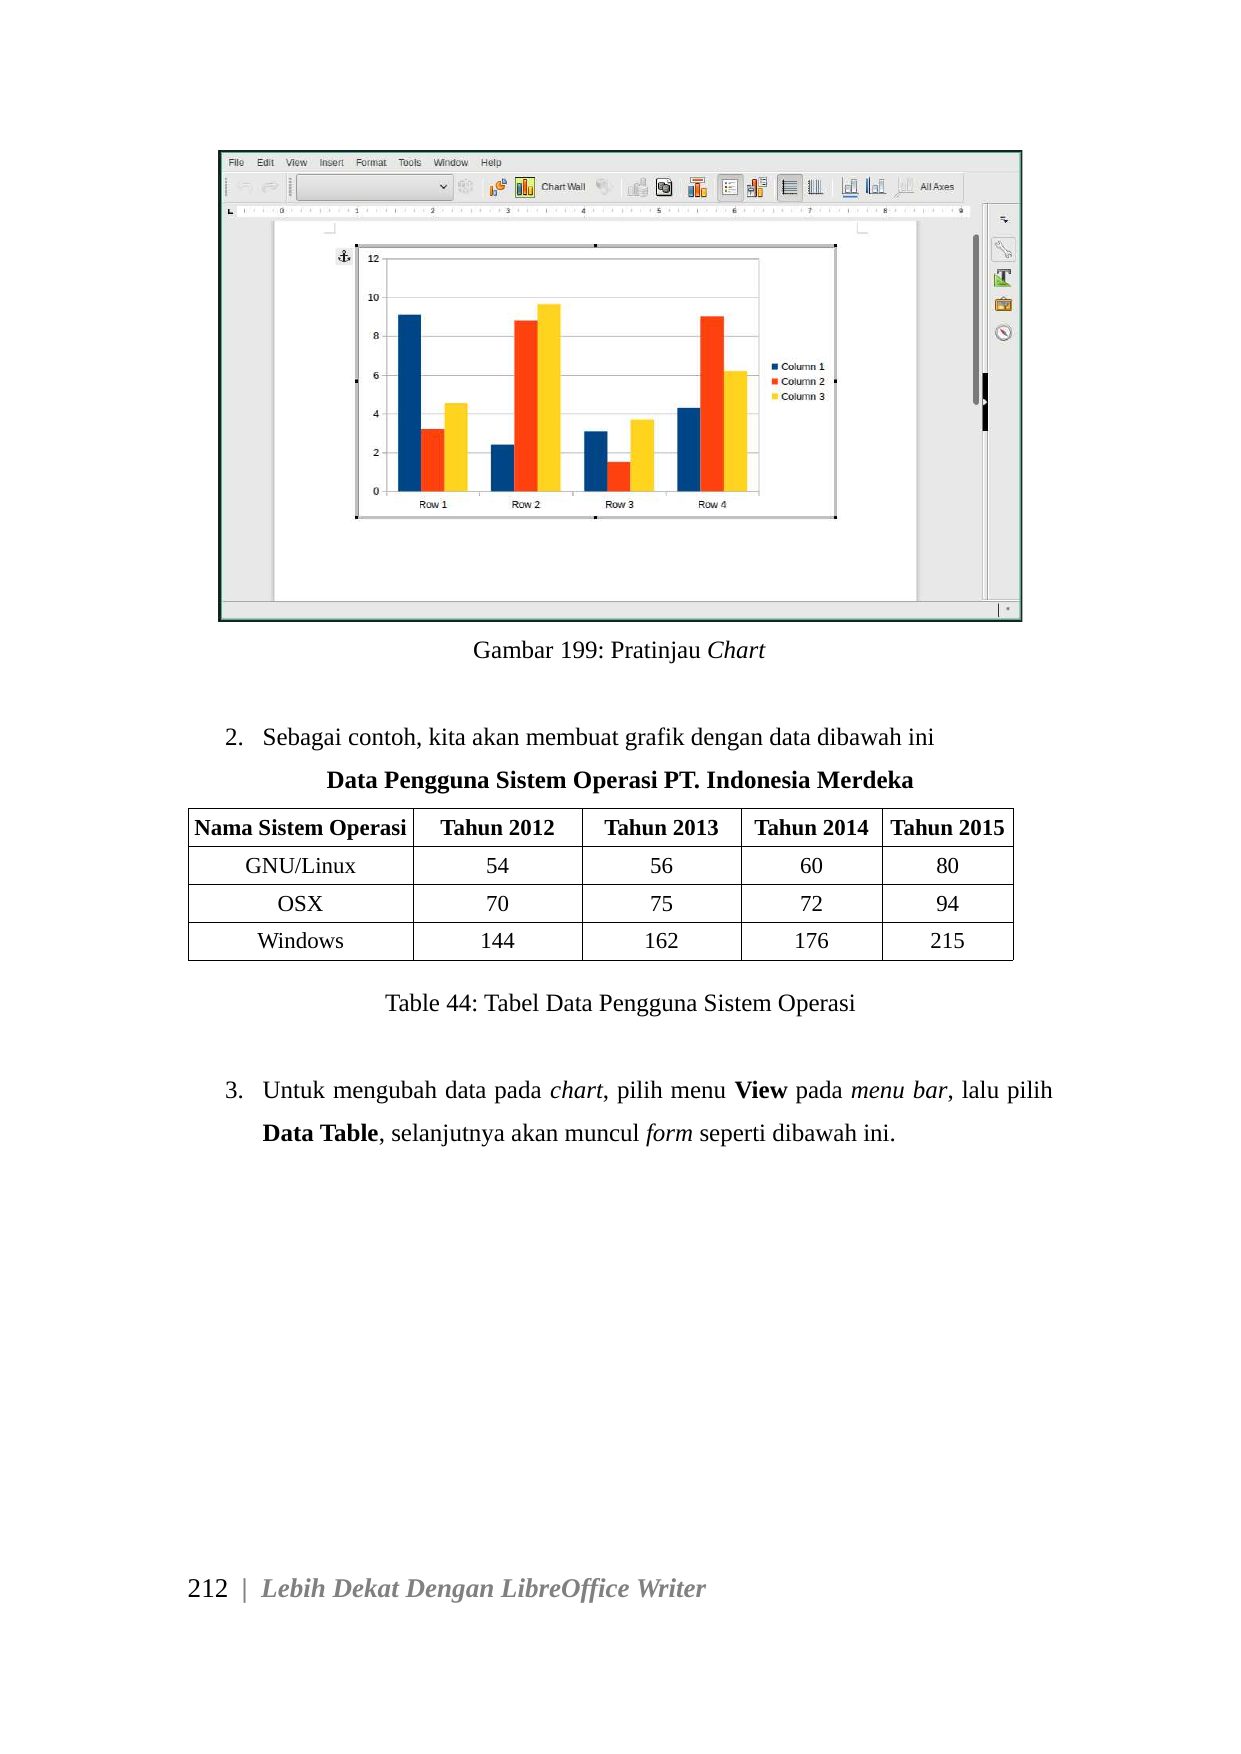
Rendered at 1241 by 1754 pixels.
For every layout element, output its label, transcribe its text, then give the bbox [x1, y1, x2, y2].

table_cell 80 [883, 847, 1013, 884]
table_cell 56 [583, 847, 741, 884]
text Table 44: Tabel Data Pengguna Sistem Operasi [187, 988, 1053, 1017]
table_cell 176 [742, 923, 882, 960]
table_header Nama Sistem Operasi [189, 809, 413, 846]
table_cell Windows [189, 923, 413, 960]
table_cell 72 [742, 885, 882, 922]
table_cell 54 [414, 847, 582, 884]
table_cell 75 [583, 885, 741, 922]
table_cell 70 [414, 885, 582, 922]
table_cell GNU/Linux [189, 847, 413, 884]
table_header Tahun 2013 [583, 809, 741, 846]
text Data Pengguna Sistem Operasi PT. Indonesia Merdeka [187, 765, 1053, 794]
table_cell 144 [414, 923, 582, 960]
table_header Tahun 2014 [742, 809, 882, 846]
table_cell 162 [583, 923, 741, 960]
table_cell 215 [883, 923, 1013, 960]
table_cell 60 [742, 847, 882, 884]
table_header Tahun 2015 [883, 809, 1013, 846]
list Sebagai contoh, kita akan membuat grafik dengan data dibawah ini [225, 722, 1053, 751]
table_cell OSX [189, 885, 413, 922]
text Gambar 199: Pratinjau Chart [187, 633, 1053, 664]
table_header Tahun 2012 [414, 809, 582, 846]
table_cell 94 [883, 885, 1013, 922]
picture [218, 150, 1023, 622]
list Untuk mengubah data pada chart, pilih menu View pada menu bar, lalu pilih Data Table, selanjutnya akan muncul form seperti dibawah ini. [225, 1075, 1053, 1147]
